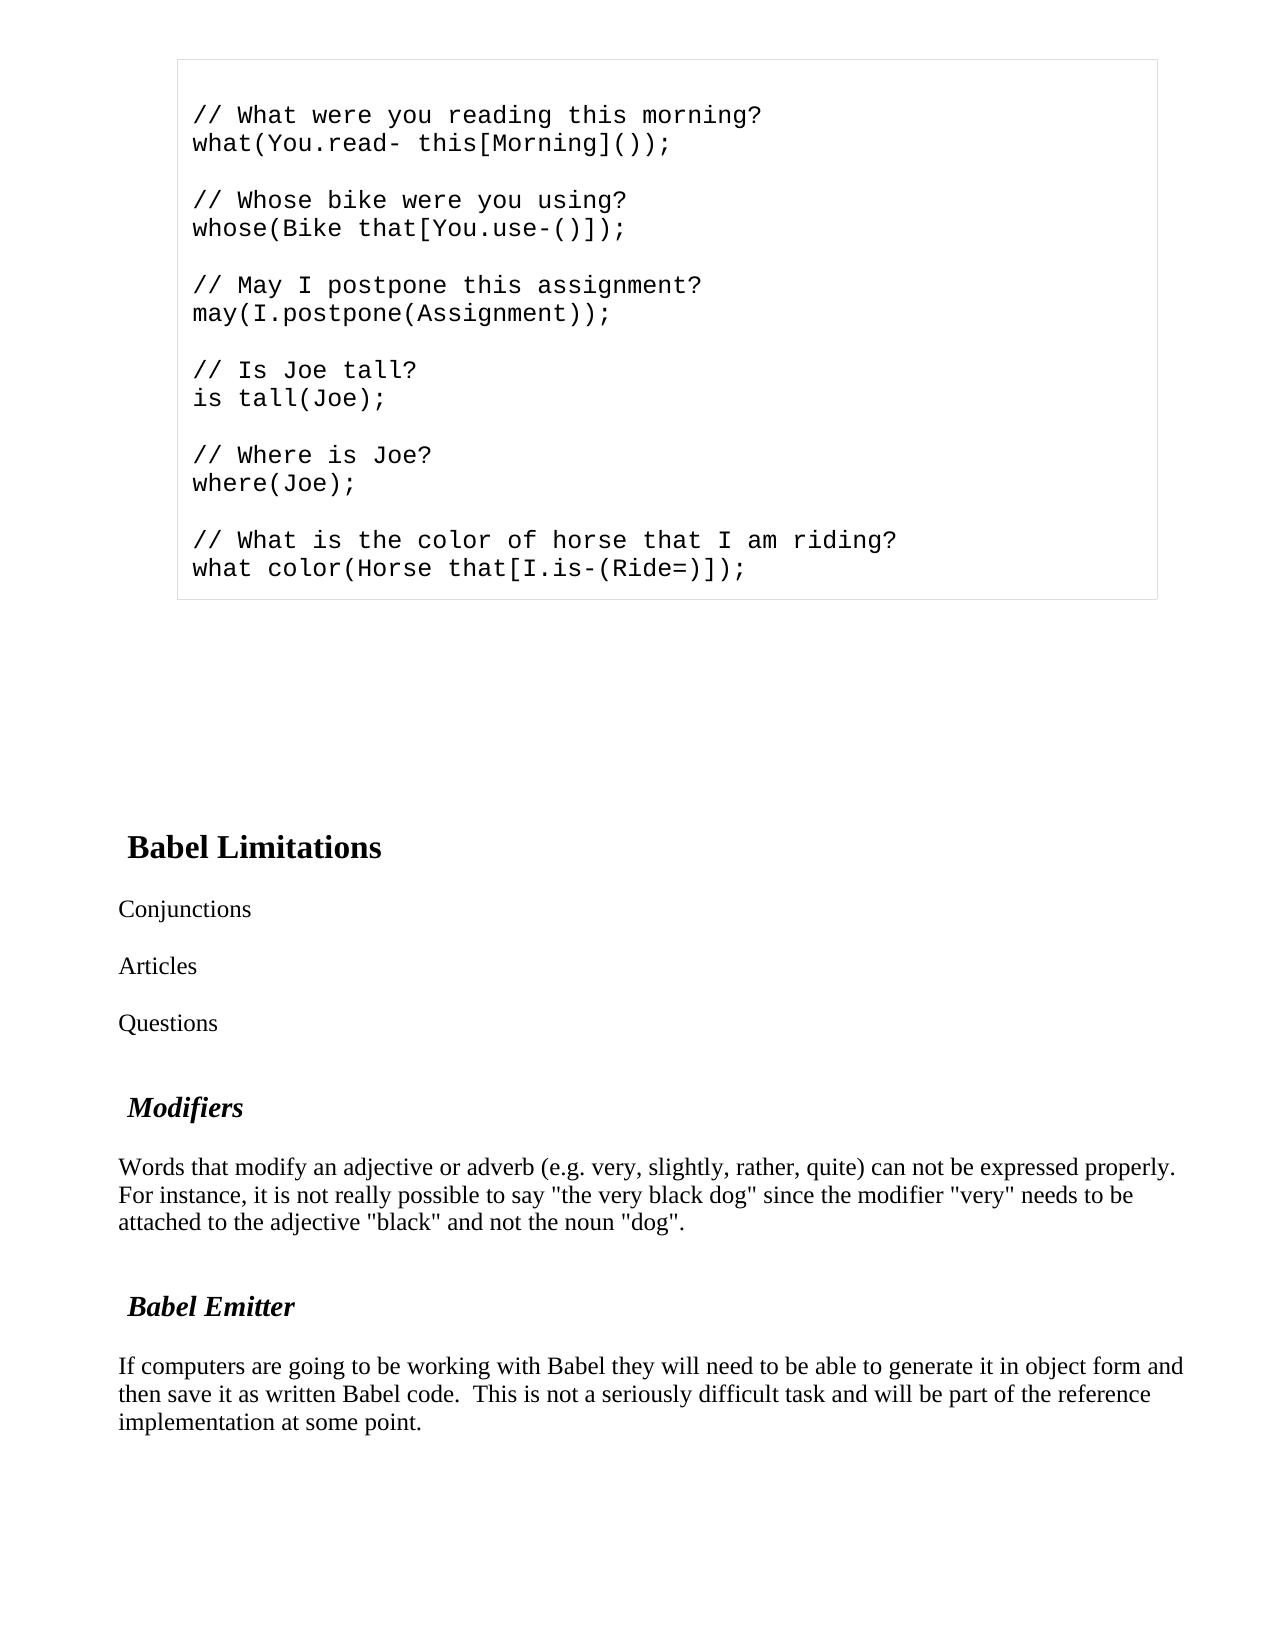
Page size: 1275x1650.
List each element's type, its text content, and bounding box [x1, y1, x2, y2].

text what color(Horse that[I.is-(Ride=)]); [178, 541, 1157, 599]
text // Is Joe tall? [178, 342, 1157, 371]
text Words that modify an adjective or adverb (e.g. very, slightly, rather, quite) can not be expressed properly. For instance, it is not really possible to say "the very black dog" since the modifier "very" needs to be attached to the adjective "black" and not the noun "dog". [118, 1153, 1216, 1236]
text may(I.postpone(Assignment)); [178, 286, 1157, 329]
text what(You.read- this[Morning]()); [178, 116, 1157, 159]
subtitle Babel Limitations [127, 828, 1207, 865]
text Articles [118, 952, 1216, 980]
subtitle Babel Emitter [127, 1291, 1207, 1323]
text If computers are going to be working with Babel they will need to be able to generate it in object form and then save it as written Babel code. This is not a seriously difficult task and will be part of the reference implementation at some point. [118, 1352, 1216, 1436]
text // Whose bike were you using? [178, 172, 1157, 201]
text where(Joe); [178, 456, 1157, 499]
subtitle Modifiers [127, 1091, 1207, 1124]
text // May I postpone this assignment? [178, 257, 1157, 286]
text whose(Bike that[You.use-()]); [178, 201, 1157, 244]
text Questions [118, 1009, 1216, 1037]
text // Where is Joe? [178, 427, 1157, 456]
text // What is the color of horse that I am riding? [178, 512, 1157, 541]
text // What were you reading this morning? [178, 87, 1157, 116]
text is tall(Joe); [178, 371, 1157, 414]
text Conjunctions [118, 895, 1216, 922]
